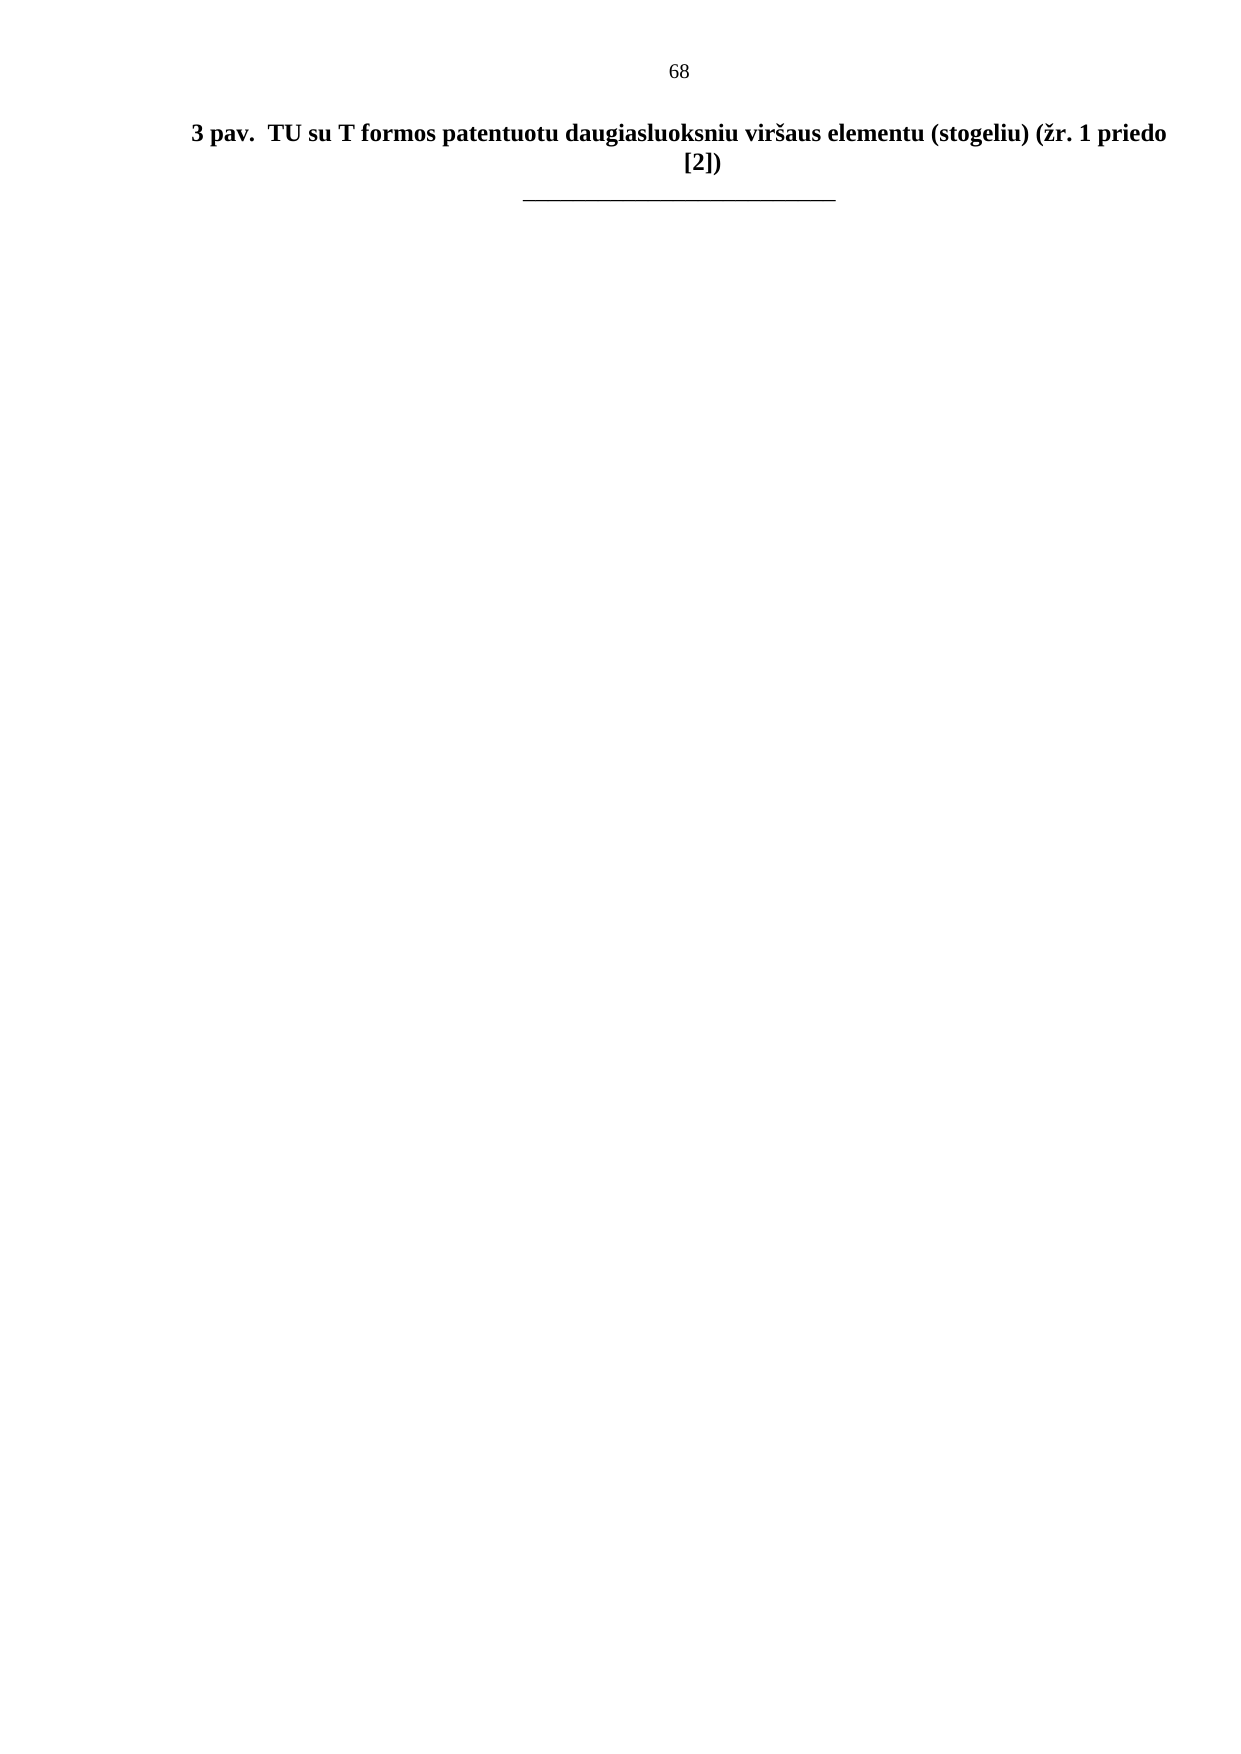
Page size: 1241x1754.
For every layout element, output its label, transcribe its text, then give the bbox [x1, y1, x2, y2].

text _________________________ [177, 176, 1181, 204]
text 3 pav. TU su T formos patentuotu daugiasluoksniu viršaus elementu (stogeliu) (žr. 1 priedo [2]) [177, 118, 1181, 176]
